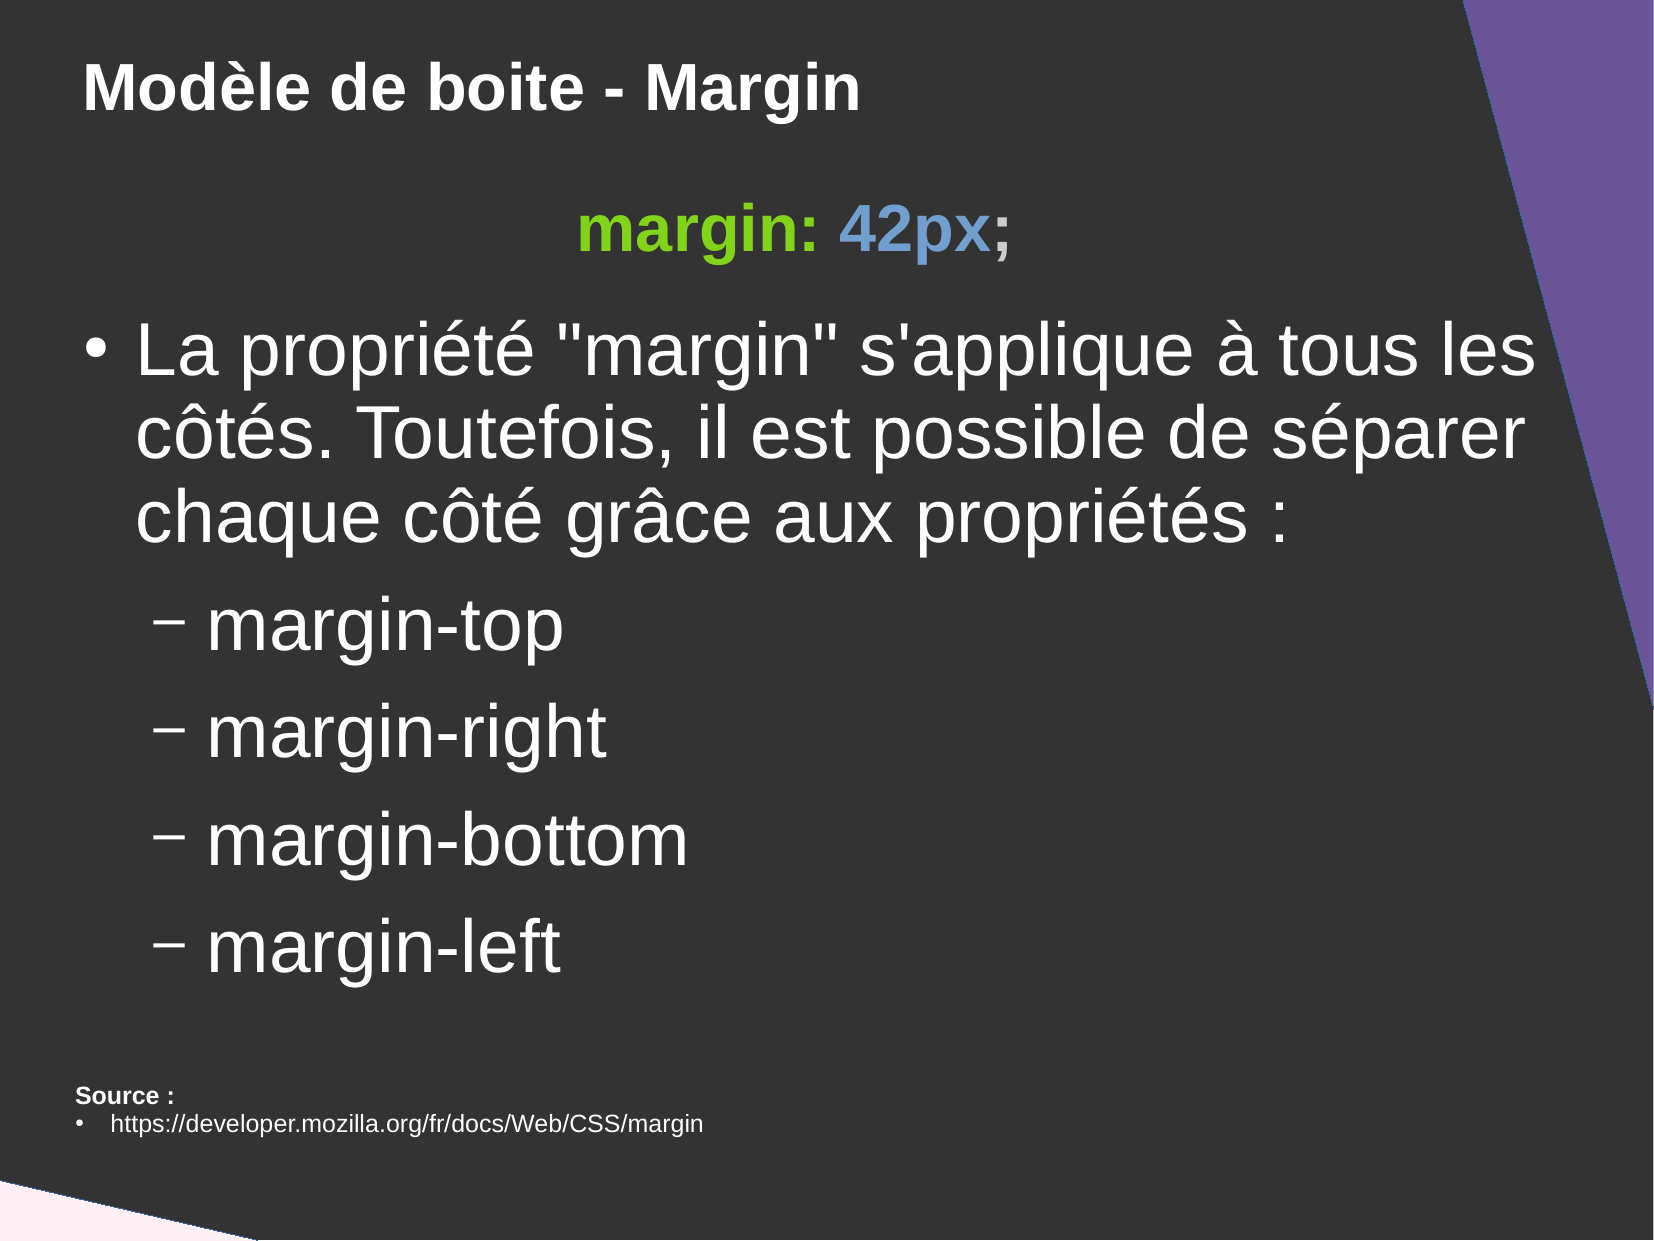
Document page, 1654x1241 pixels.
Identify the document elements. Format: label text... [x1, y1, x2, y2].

text_box [0, 1180, 262, 1241]
list La propriété "margin" s'applique à tous les côtés. Toutefois, il est possible de séparer chaque côté grâce aux propriétés : margin-top margin-right margin-bottom margin-left [64, 307, 1604, 1004]
text_box Source : https://developer.mozilla.org/fr/docs/Web/CSS/margin [60, 1074, 1546, 1217]
text_box margin: 42px; [507, 183, 1083, 308]
text_box [1463, 0, 1654, 710]
title Modèle de boite - Margin [82, 49, 1571, 130]
